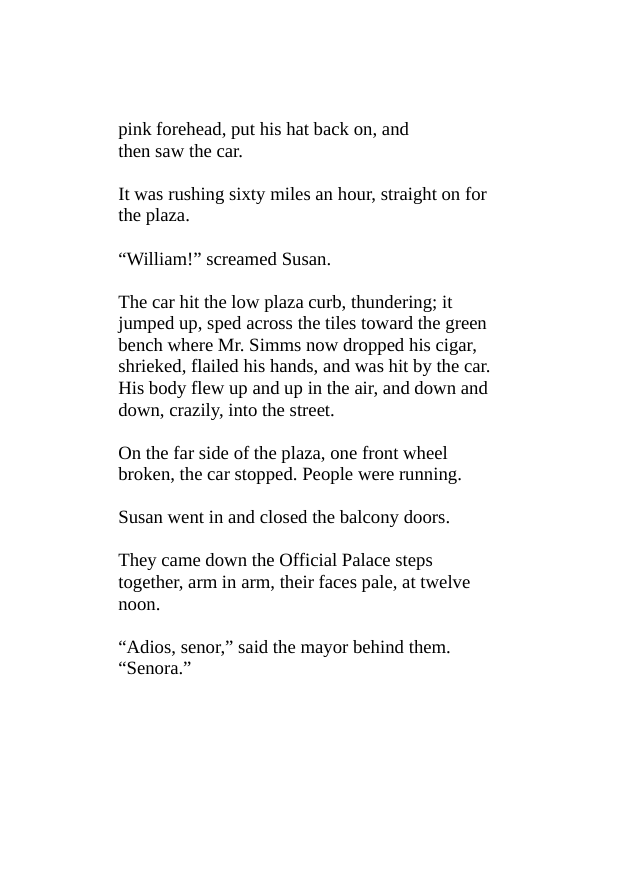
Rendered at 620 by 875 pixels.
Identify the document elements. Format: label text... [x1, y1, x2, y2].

text pink forehead, put his hat back on, and then saw the car. It was rushing sixty miles an hour, straight on for the plaza. “William!” screamed Susan. The car hit the low plaza curb, thundering; it jumped up, sped across the tiles toward the green bench where Mr. Simms now dropped his cigar, shrieked, flailed his hands, and was hit by the car. His body flew up and up in the air, and down and down, crazily, into the street. On the far side of the plaza, one front wheel broken, the car stopped. People were running. Susan went in and closed the balcony doors. They came down the Official Palace steps together, arm in arm, their faces pale, at twelve noon. “Adios, senor,” said the mayor behind them. “Senora.” [118, 118, 501, 700]
